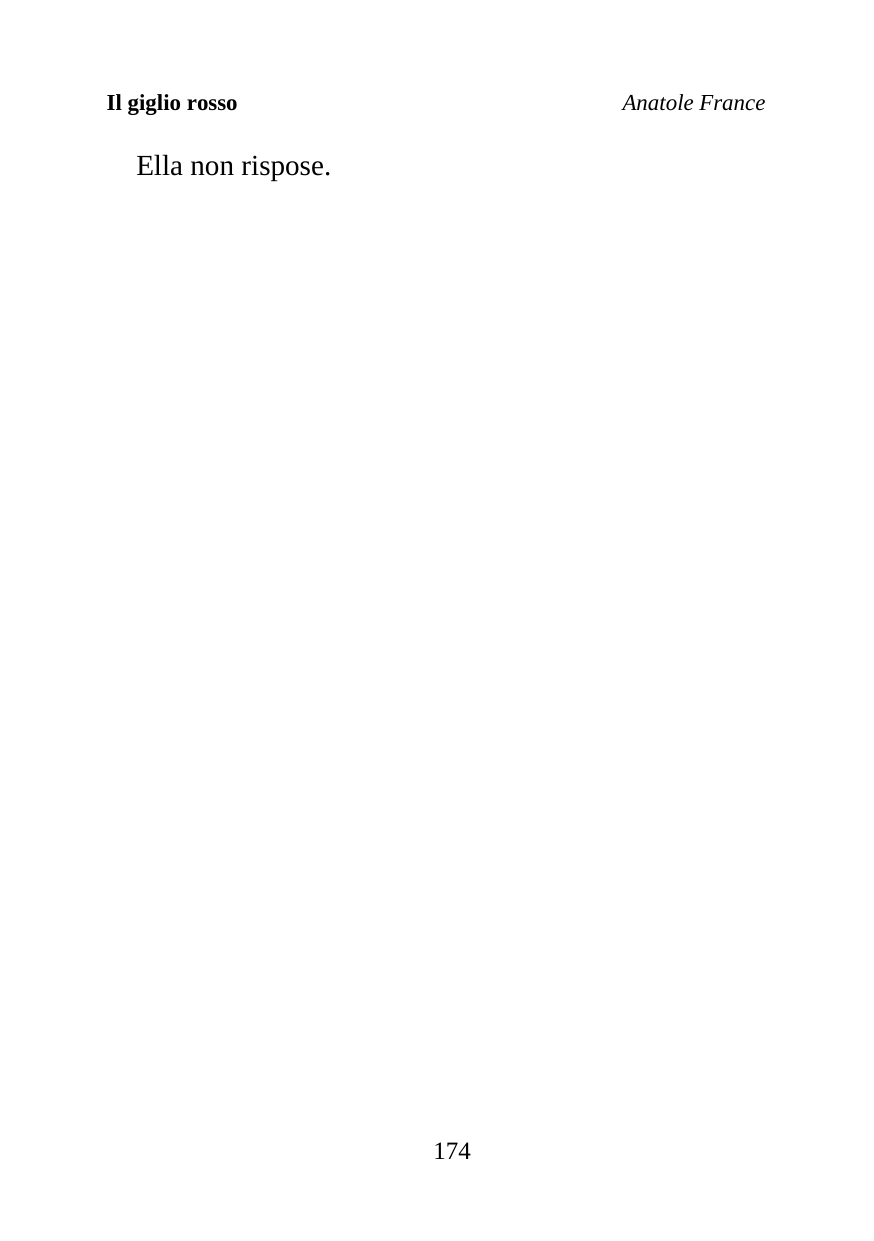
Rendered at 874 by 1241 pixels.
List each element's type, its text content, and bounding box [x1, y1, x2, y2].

text Ella non rispose. [106, 148, 768, 182]
